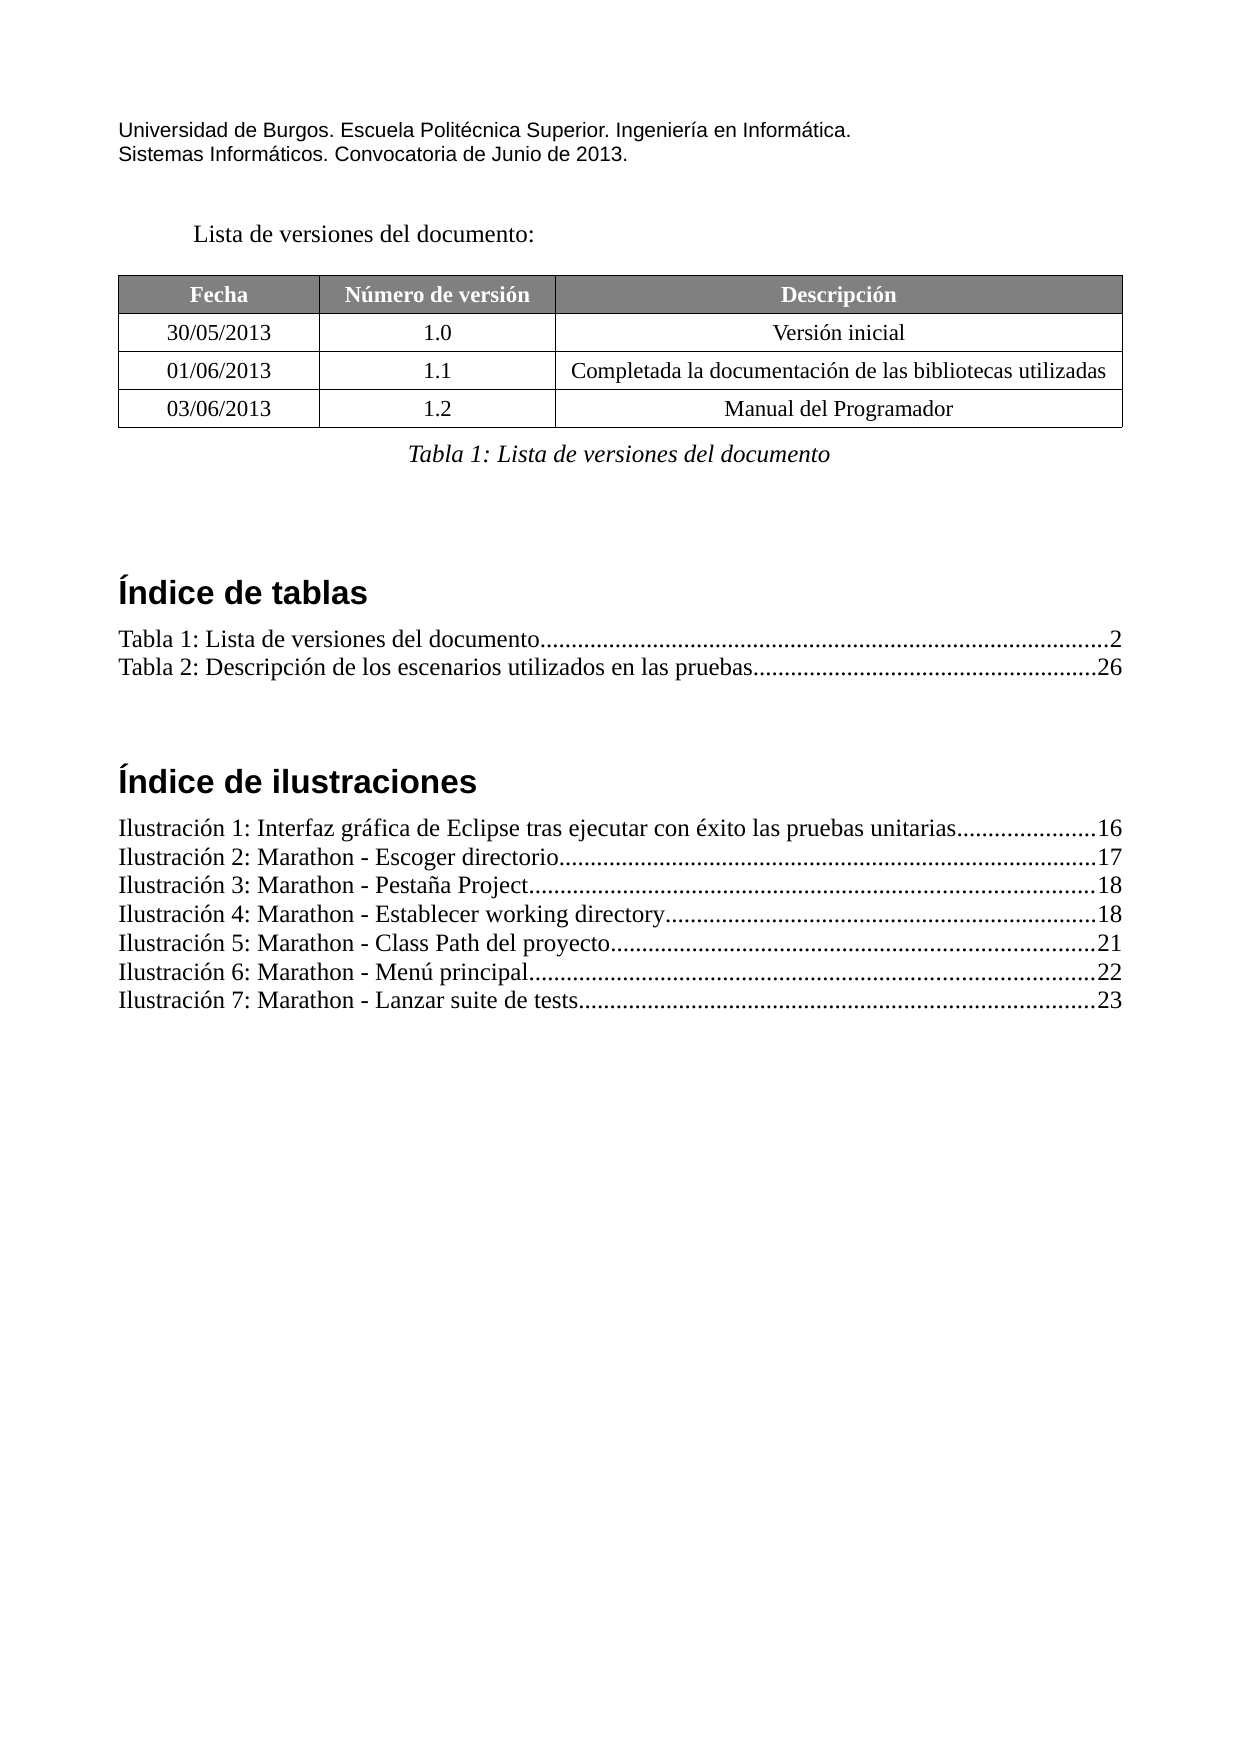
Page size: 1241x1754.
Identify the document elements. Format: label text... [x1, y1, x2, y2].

subtitle Índice de ilustraciones [118, 762, 1122, 800]
text Tabla 1: Lista de versiones del documento [118, 439, 1122, 468]
table_cell 03/06/2013 [119, 390, 319, 427]
table_cell 1.2 [320, 390, 555, 427]
text Ilustración 6: Marathon - Menú principal 22 [118, 957, 1122, 985]
table_cell 01/06/2013 [119, 352, 319, 389]
table_cell 1.0 [320, 314, 555, 351]
table_header Número de versión [320, 276, 555, 313]
text Ilustración 4: Marathon - Establecer working directory 18 [118, 899, 1122, 928]
text Ilustración 5: Marathon - Class Path del proyecto 21 [118, 928, 1122, 957]
text Ilustración 2: Marathon - Escoger directorio 17 [118, 842, 1122, 870]
text Ilustración 1: Interfaz gráfica de Eclipse tras ejecutar con éxito las pruebas unitarias 16 [118, 813, 1122, 842]
table_cell Manual del Programador [556, 390, 1122, 427]
table_header Fecha [119, 276, 319, 313]
table_cell 30/05/2013 [119, 314, 319, 351]
text Tabla 1: Lista de versiones del documento 2 [118, 624, 1122, 652]
table_cell 1.1 [320, 352, 555, 389]
table_cell Versión inicial [556, 314, 1122, 351]
table_header Descripción [556, 276, 1122, 313]
table_cell Completada la documentación de las bibliotecas utilizadas [556, 352, 1122, 389]
text Ilustración 7: Marathon - Lanzar suite de tests 23 [118, 985, 1122, 1014]
text Ilustración 3: Marathon - Pestaña Project 18 [118, 870, 1122, 899]
subtitle Índice de tablas [118, 573, 1122, 611]
text Tabla 2: Descripción de los escenarios utilizados en las pruebas 26 [118, 652, 1122, 681]
text Lista de versiones del documento: [118, 219, 1122, 248]
